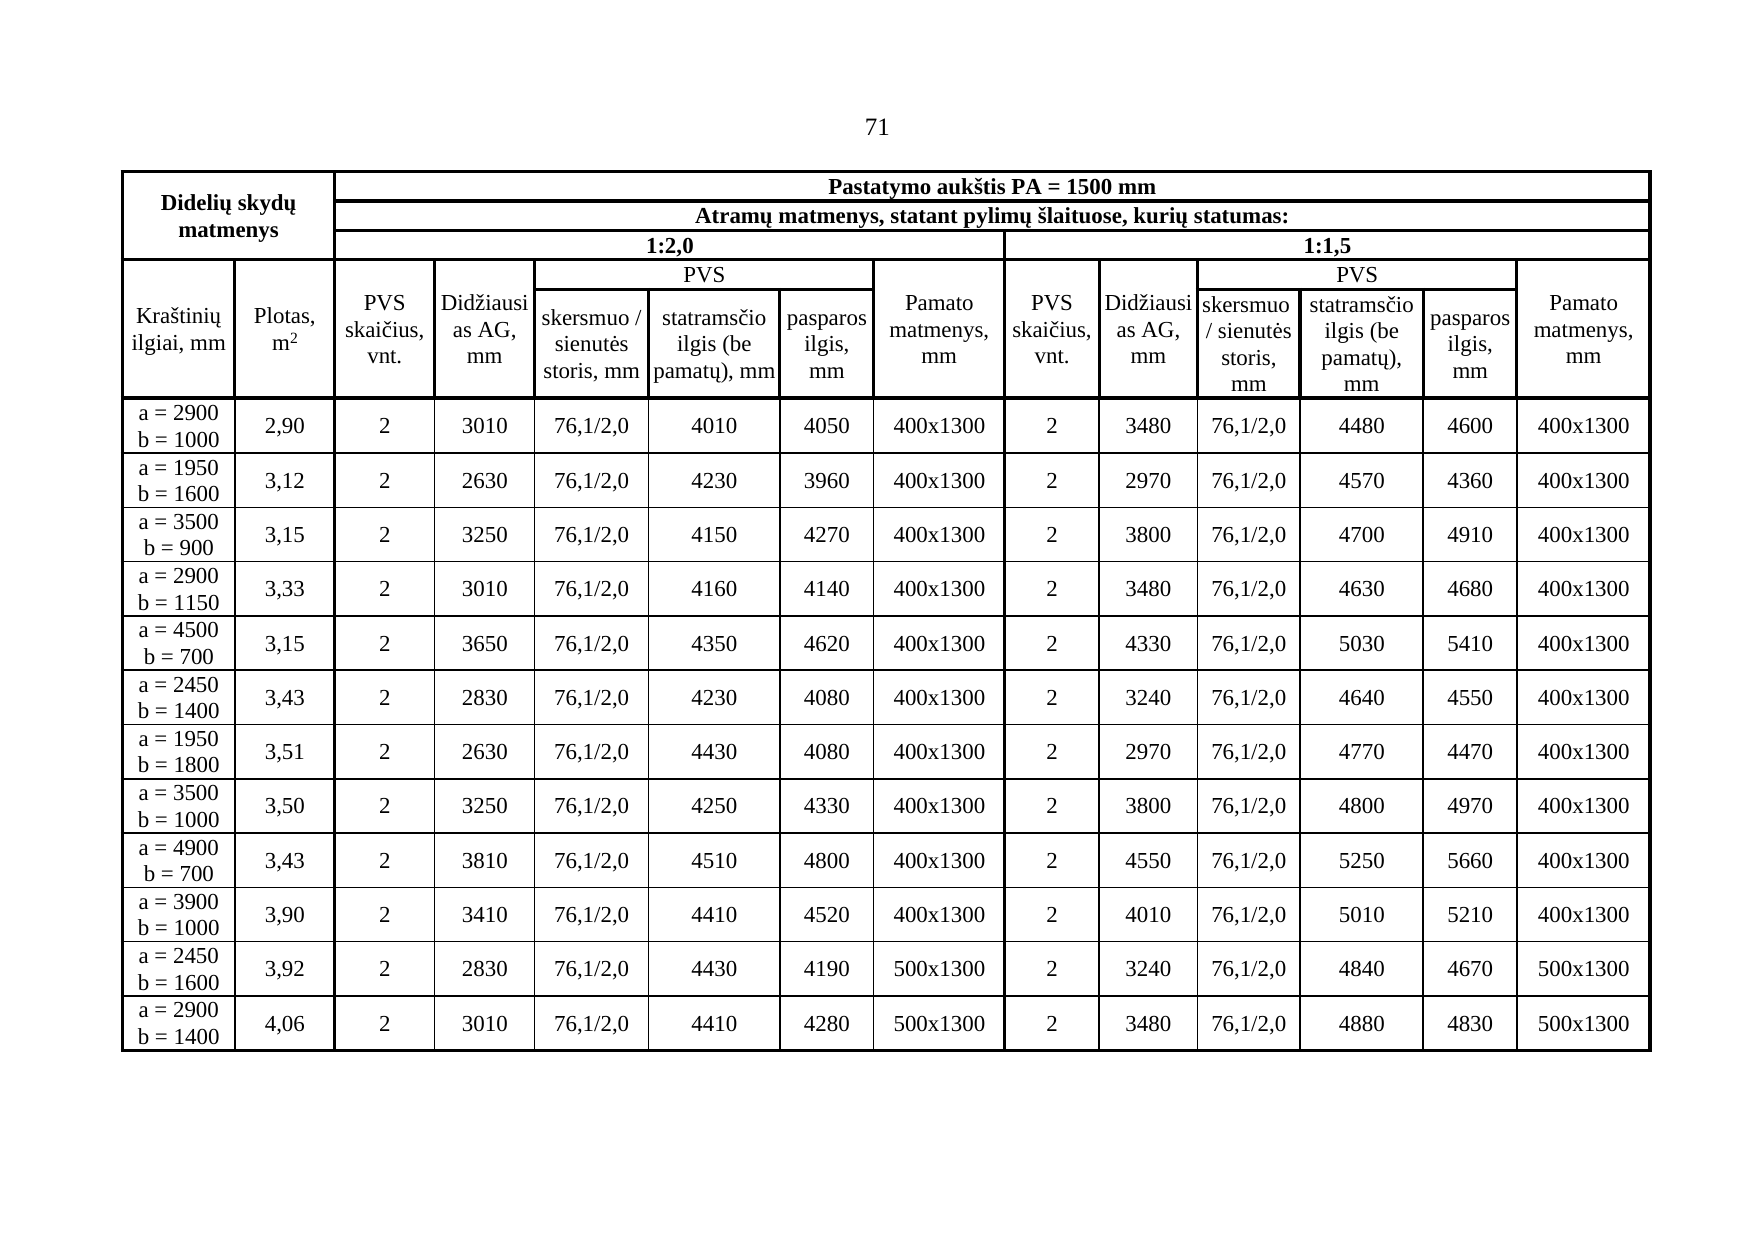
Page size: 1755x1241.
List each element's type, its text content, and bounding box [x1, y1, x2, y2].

table_cell 76,1/2,0 [1198, 562, 1299, 615]
table_cell 4,06 [236, 997, 333, 1049]
table_cell 2970 [1100, 454, 1197, 506]
table_cell 76,1/2,0 [1198, 888, 1299, 941]
table_cell 2 [1006, 997, 1098, 1049]
table_cell a = 2450 b = 1400 [124, 671, 234, 723]
table_cell 4430 [649, 725, 779, 778]
table_cell 4800 [781, 834, 873, 886]
table_cell 4280 [781, 997, 873, 1049]
table_cell 2 [1006, 834, 1098, 886]
table_cell 4550 [1100, 834, 1197, 886]
table_cell 2 [1006, 942, 1098, 995]
table_cell 5660 [1424, 834, 1516, 886]
table_cell 76,1/2,0 [535, 617, 648, 669]
table_cell 400x1300 [874, 562, 1003, 615]
table_cell 4270 [781, 508, 873, 561]
table_cell 400x1300 [1518, 671, 1648, 723]
table_cell 3410 [435, 888, 534, 941]
table_cell 1:1,5 [1006, 232, 1648, 258]
table_cell Atramų matmenys, statant pylimų šlaituose, kurių statumas: [336, 203, 1648, 229]
table_cell 4330 [781, 780, 873, 832]
table_cell 5030 [1301, 617, 1422, 669]
table_cell 4600 [1424, 400, 1516, 452]
table_cell 2970 [1100, 725, 1197, 778]
table_cell PVS [536, 261, 872, 288]
table_cell 4640 [1301, 671, 1422, 723]
table_cell 76,1/2,0 [535, 780, 648, 832]
table_cell 2 [336, 834, 434, 886]
table_cell 3010 [435, 400, 534, 452]
table_cell 2 [1006, 400, 1098, 452]
table_cell 76,1/2,0 [1198, 834, 1299, 886]
table_cell 2 [336, 508, 434, 561]
table_cell 2 [336, 617, 434, 669]
table_cell 76,1/2,0 [535, 562, 648, 615]
table_cell a = 2900 b = 1400 [124, 997, 234, 1049]
table_cell 500x1300 [1518, 997, 1648, 1049]
table_cell 4150 [649, 508, 779, 561]
table_cell 4080 [781, 725, 873, 778]
table_cell 4010 [1100, 888, 1197, 941]
table_cell 5010 [1301, 888, 1422, 941]
table_cell 4830 [1424, 997, 1516, 1049]
table_cell 3240 [1100, 942, 1197, 995]
table_cell a = 4500 b = 700 [124, 617, 234, 669]
table_cell 400x1300 [874, 780, 1003, 832]
table_cell 3800 [1100, 780, 1197, 832]
table_cell 76,1/2,0 [1198, 454, 1299, 506]
table_cell 400x1300 [1518, 617, 1648, 669]
table_cell 2830 [435, 942, 534, 995]
table_cell 3480 [1100, 562, 1197, 615]
table_cell 2630 [435, 454, 534, 506]
table_cell 2 [1006, 562, 1098, 615]
table_cell 4050 [781, 400, 873, 452]
table_cell Pamato matmenys, mm [875, 261, 1003, 396]
table_cell Plotas, m2 [236, 261, 333, 396]
table_cell 4230 [649, 454, 779, 506]
table_cell 400x1300 [1518, 780, 1648, 832]
table_cell 3010 [435, 562, 534, 615]
table_cell 4330 [1100, 617, 1197, 669]
table_cell 4190 [781, 942, 873, 995]
table_cell 76,1/2,0 [1198, 725, 1299, 778]
table_cell 4080 [781, 671, 873, 723]
table_cell 4010 [649, 400, 779, 452]
table_cell 4520 [781, 888, 873, 941]
table_cell 76,1/2,0 [535, 888, 648, 941]
table_cell 400x1300 [1518, 400, 1648, 452]
table_cell 2,90 [236, 400, 333, 452]
table_cell 4470 [1424, 725, 1516, 778]
table_cell skersmuo / sienutės storis, mm [1199, 291, 1298, 396]
table_cell skersmuo / sienutės storis, mm [536, 291, 647, 396]
table_cell 400x1300 [874, 400, 1003, 452]
table_cell 5410 [1424, 617, 1516, 669]
table_cell 3,15 [236, 508, 333, 561]
table_cell 3,50 [236, 780, 333, 832]
table_cell a = 2450 b = 1600 [124, 942, 234, 995]
table_cell 400x1300 [874, 725, 1003, 778]
table_cell 4840 [1301, 942, 1422, 995]
table_cell 3800 [1100, 508, 1197, 561]
table_cell 4970 [1424, 780, 1516, 832]
table_cell 76,1/2,0 [535, 834, 648, 886]
table_cell 4570 [1301, 454, 1422, 506]
table_cell 76,1/2,0 [1198, 997, 1299, 1049]
table_cell 76,1/2,0 [535, 454, 648, 506]
table_cell PVS skaičius, vnt. [1006, 261, 1098, 396]
table_cell 2 [1006, 508, 1098, 561]
table_cell 76,1/2,0 [1198, 942, 1299, 995]
table_cell 76,1/2,0 [1198, 671, 1299, 723]
table_cell 400x1300 [1518, 888, 1648, 941]
table_cell 1:2,0 [336, 232, 1003, 258]
table_cell 400x1300 [874, 888, 1003, 941]
table_cell Didžiausias AG, mm [1101, 261, 1196, 396]
table_cell 3960 [781, 454, 873, 506]
table_cell 76,1/2,0 [1198, 780, 1299, 832]
table_cell 400x1300 [1518, 725, 1648, 778]
table_cell 500x1300 [1518, 942, 1648, 995]
table_cell 2630 [435, 725, 534, 778]
table_cell a = 3500 b = 1000 [124, 780, 234, 832]
table_cell 500x1300 [874, 942, 1003, 995]
table_cell 4880 [1301, 997, 1422, 1049]
table_cell 3250 [435, 508, 534, 561]
table_cell 3,12 [236, 454, 333, 506]
table_cell 2 [1006, 780, 1098, 832]
table_cell a = 2900 b = 1000 [124, 400, 234, 452]
table_cell 2 [336, 454, 434, 506]
table_cell 2 [1006, 617, 1098, 669]
table_cell 4350 [649, 617, 779, 669]
table_cell statramsčio ilgis (be pamatų), mm [650, 291, 778, 396]
table_cell 400x1300 [1518, 454, 1648, 506]
table_cell PVS [1199, 261, 1515, 288]
table_cell 400x1300 [874, 454, 1003, 506]
table_cell 400x1300 [874, 508, 1003, 561]
table_cell 4670 [1424, 942, 1516, 995]
table_cell 4620 [781, 617, 873, 669]
table_cell 2 [336, 400, 434, 452]
table_cell 76,1/2,0 [535, 942, 648, 995]
table_cell a = 3900 b = 1000 [124, 888, 234, 941]
table_cell 2 [336, 562, 434, 615]
table_cell a = 1950 b = 1800 [124, 725, 234, 778]
table_cell 3,43 [236, 834, 333, 886]
table_cell 4140 [781, 562, 873, 615]
table_cell 2 [336, 888, 434, 941]
table_cell 3,51 [236, 725, 333, 778]
table_cell 400x1300 [1518, 562, 1648, 615]
table_cell 76,1/2,0 [1198, 508, 1299, 561]
table_cell 4230 [649, 671, 779, 723]
table_cell 3,92 [236, 942, 333, 995]
table_cell 76,1/2,0 [535, 400, 648, 452]
table_header Didelių skydų matmenys [124, 173, 333, 258]
table_cell 400x1300 [874, 671, 1003, 723]
table_cell 400x1300 [1518, 508, 1648, 561]
table_cell 2 [1006, 888, 1098, 941]
table_cell 2 [1006, 725, 1098, 778]
table_cell 76,1/2,0 [1198, 617, 1299, 669]
table_cell 3250 [435, 780, 534, 832]
table_cell 3,15 [236, 617, 333, 669]
table_cell pasparos ilgis, mm [781, 291, 872, 396]
table_cell Didžiausias AG, mm [436, 261, 533, 396]
table_cell 2 [336, 997, 434, 1049]
table_cell 3240 [1100, 671, 1197, 723]
table_header Pastatymo aukštis PA = 1500 mm [336, 173, 1648, 199]
table_cell 2 [336, 780, 434, 832]
table_cell 4770 [1301, 725, 1422, 778]
table_cell 3010 [435, 997, 534, 1049]
table_cell 3480 [1100, 997, 1197, 1049]
table_cell a = 1950 b = 1600 [124, 454, 234, 506]
table_cell 4250 [649, 780, 779, 832]
table_cell 4480 [1301, 400, 1422, 452]
table_cell 4410 [649, 888, 779, 941]
table_cell 4360 [1424, 454, 1516, 506]
table_cell 3,90 [236, 888, 333, 941]
table_cell 2 [1006, 671, 1098, 723]
table_cell pasparos ilgis, mm [1425, 291, 1515, 396]
table_cell 3,33 [236, 562, 333, 615]
table_cell 4700 [1301, 508, 1422, 561]
table_cell 4680 [1424, 562, 1516, 615]
table_cell a = 2900 b = 1150 [124, 562, 234, 615]
table_cell 76,1/2,0 [535, 508, 648, 561]
table_cell 4910 [1424, 508, 1516, 561]
table_cell 400x1300 [874, 617, 1003, 669]
table_cell 3,43 [236, 671, 333, 723]
table_cell 76,1/2,0 [1198, 400, 1299, 452]
table_cell a = 4900 b = 700 [124, 834, 234, 886]
table_cell 2 [1006, 454, 1098, 506]
table_cell a = 3500 b = 900 [124, 508, 234, 561]
table_cell Pamato matmenys, mm [1518, 261, 1648, 396]
table_cell 400x1300 [874, 834, 1003, 886]
table_cell 4160 [649, 562, 779, 615]
table_cell 2 [336, 725, 434, 778]
table_cell PVS skaičius, vnt. [336, 261, 433, 396]
table_cell Kraštinių ilgiai, mm [124, 261, 233, 396]
table_cell 76,1/2,0 [535, 671, 648, 723]
table_cell 4510 [649, 834, 779, 886]
table_cell 500x1300 [874, 997, 1003, 1049]
table_cell 2830 [435, 671, 534, 723]
table_cell 4410 [649, 997, 779, 1049]
table_cell 4630 [1301, 562, 1422, 615]
table_cell statramsčio ilgis (be pamatų), mm [1302, 291, 1422, 396]
table_cell 4550 [1424, 671, 1516, 723]
table_cell 3480 [1100, 400, 1197, 452]
table_cell 76,1/2,0 [535, 725, 648, 778]
table_cell 4430 [649, 942, 779, 995]
table_cell 400x1300 [1518, 834, 1648, 886]
table_cell 5250 [1301, 834, 1422, 886]
table_cell 5210 [1424, 888, 1516, 941]
table_cell 76,1/2,0 [535, 997, 648, 1049]
table_cell 4800 [1301, 780, 1422, 832]
table_cell 3650 [435, 617, 534, 669]
table_cell 2 [336, 671, 434, 723]
table_cell 2 [336, 942, 434, 995]
table_cell 3810 [435, 834, 534, 886]
